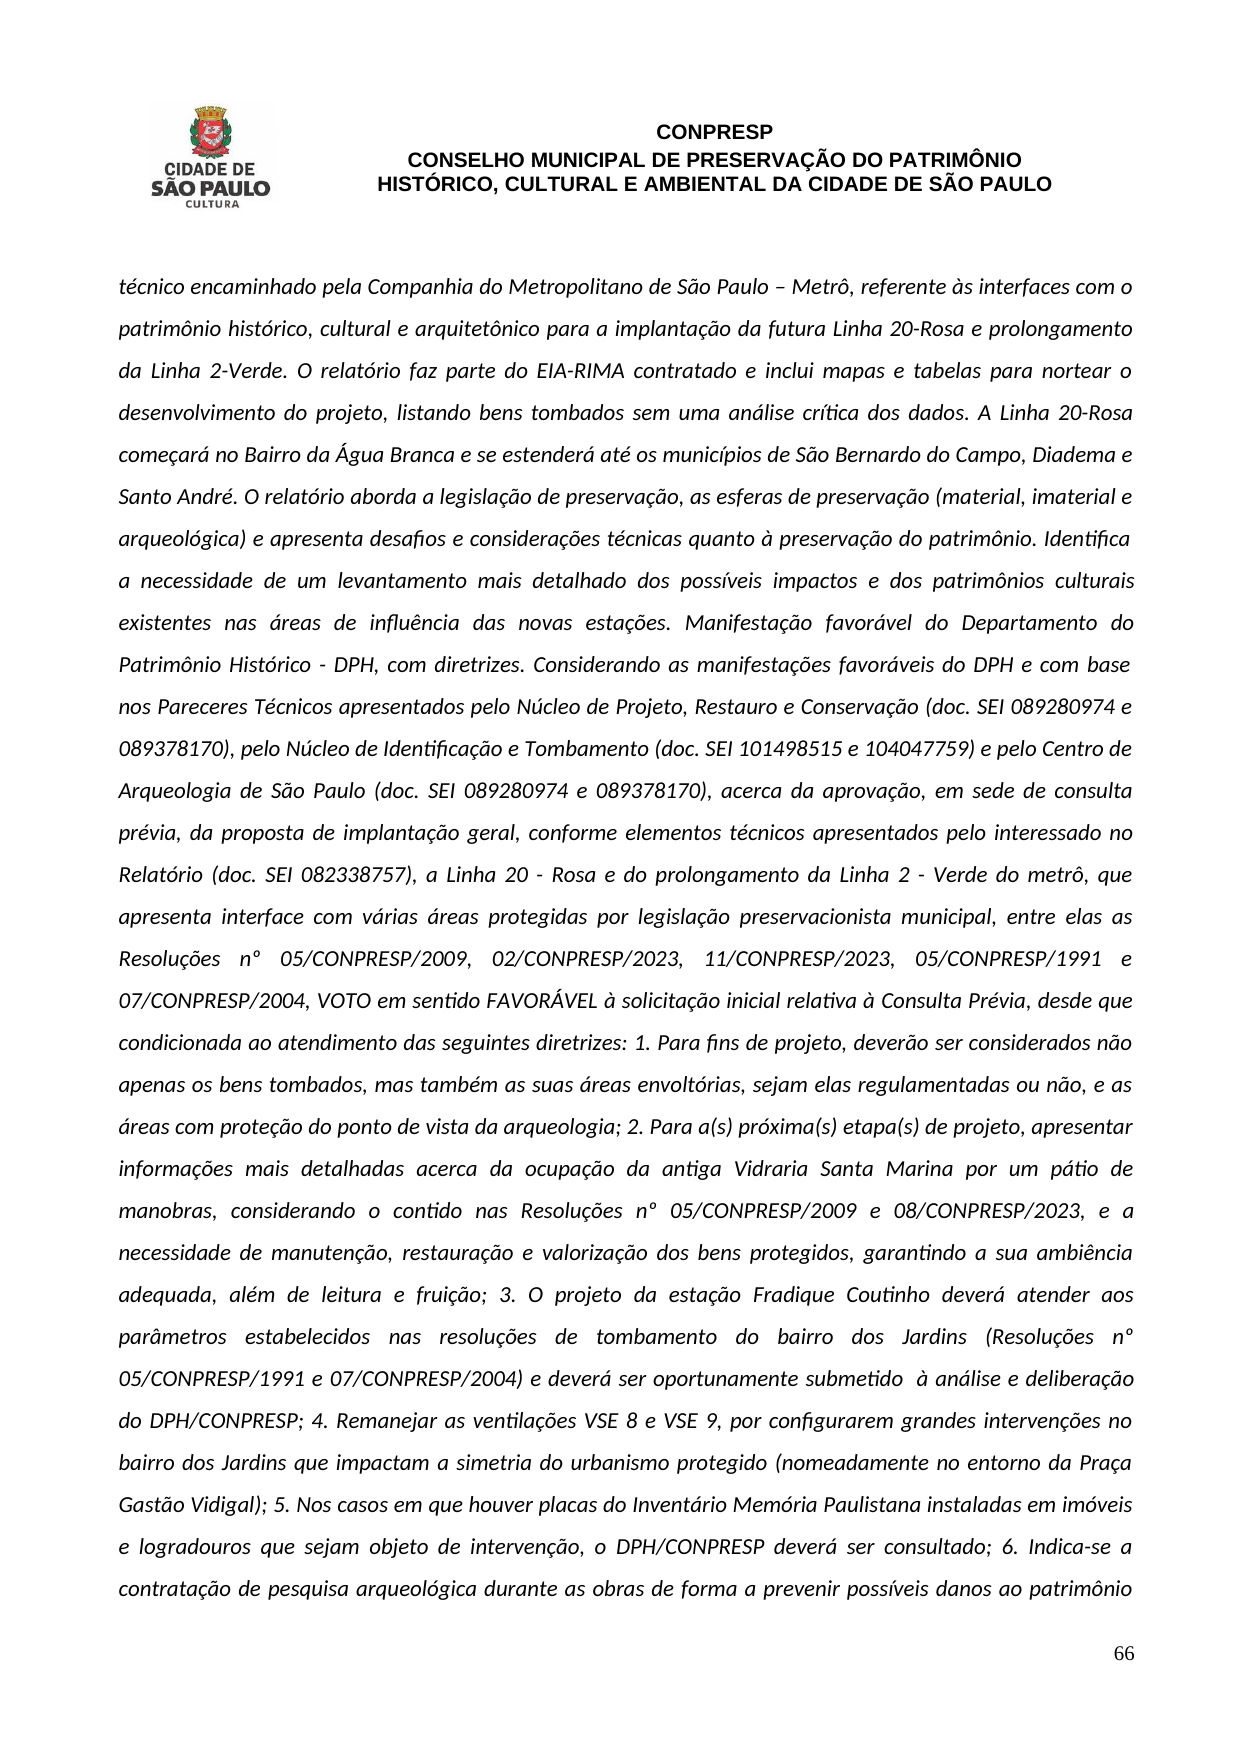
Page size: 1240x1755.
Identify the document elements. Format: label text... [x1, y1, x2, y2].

text 07/CONPRESP/2004, VOTO em sentido FAVORÁVEL à solicitação inicial relativa à Consulta Prévia, desde que condicionada ao atendimento das seguintes diretrizes: 1. Para ﬁns de projeto, deverão ser considerados não apenas os bens tombados, mas também as suas áreas envoltórias, sejam elas regulamentadas ou não, e as áreas com proteção do ponto de vista da arqueologia; 2. Para a(s) próxima(s) etapa(s) de projeto, apresentar informações mais detalhadas acerca da ocupação da antiga Vidraria Santa Marina por um pátio de manobras, considerando o contido nas Resoluções nº 05/CONPRESP/2009 e 08/CONPRESP/2023, e a necessidade de manutenção, restauração e valorização dos bens protegidos, garantindo a sua ambiência adequada, além de leitura e fruição; 3. O projeto da estação Fradique Coutinho deverá atender aos parâmetros estabelecidos nas resoluções de tombamento do bairro dos Jardins (Resoluções nº 05/CONPRESP/1991 e 07/CONPRESP/2004) e deverá ser oportunamente submetido à análise e deliberação do DPH/CONPRESP; 4. Remanejar as ventilações VSE 8 e VSE 9, por conﬁgurarem grandes intervenções no bairro dos Jardins que impactam a simetria do urbanismo protegido (nomeadamente no entorno da Praça Gastão Vidigal); 5. Nos casos em que houver placas do Inventário Memória Paulistana instaladas em imóveis e logradouros que sejam objeto de intervenção, o DPH/CONPRESP deverá ser consultado; 6. Indica-se a contratação de pesquisa arqueológica durante as obras de forma a prevenir possíveis danos ao patrimônio [118, 986, 1134, 1602]
text técnico encaminhado pela Companhia do Metropolitano de São Paulo – Metrô, referente às interfaces com o patrimônio histórico, cultural e arquitetônico para a implantação da futura Linha 20-Rosa e prolongamento da Linha 2-Verde. O relatório faz parte do EIA-RIMA contratado e inclui mapas e tabelas para nortear o desenvolvimento do projeto, listando bens tombados sem uma análise crítica dos dados. A Linha 20-Rosa começará no Bairro da Água Branca e se estenderá até os municípios de São Bernardo do Campo, Diadema e Santo André. O relatório aborda a legislação de preservação, as esferas de preservação (material, imaterial e arqueológica) e apresenta desaﬁos e considerações técnicas quanto à preservação do patrimônio. Identiﬁca a necessidade de um levantamento mais detalhado dos possíveis impactos e dos patrimônios culturais existentes nas áreas de inﬂuência das novas estações. Manifestação favorável do Departamento do Patrimônio Histórico - DPH, com diretrizes. Considerando as manifestações favoráveis do DPH e com base nos Pareceres Técnicos apresentados pelo Núcleo de Projeto, Restauro e Conservação (doc. SEI 089280974 e 089378170), pelo Núcleo de Identiﬁcação e Tombamento (doc. SEI 101498515 e 104047759) e pelo Centro de Arqueologia de São Paulo (doc. SEI 089280974 e 089378170), acerca da aprovação, em sede de consulta prévia, da proposta de implantação geral, conforme elementos técnicos apresentados pelo interessado no Relatório (doc. SEI 082338757), a Linha 20 - Rosa e do prolongamento da Linha 2 - Verde do metrô, que apresenta interface com várias áreas protegidas por legislação preservacionista municipal, entre elas as Resoluções nº 05/CONPRESP/2009, 02/CONPRESP/2023, 11/CONPRESP/2023, 05/CONPRESP/1991 e [118, 272, 1135, 972]
